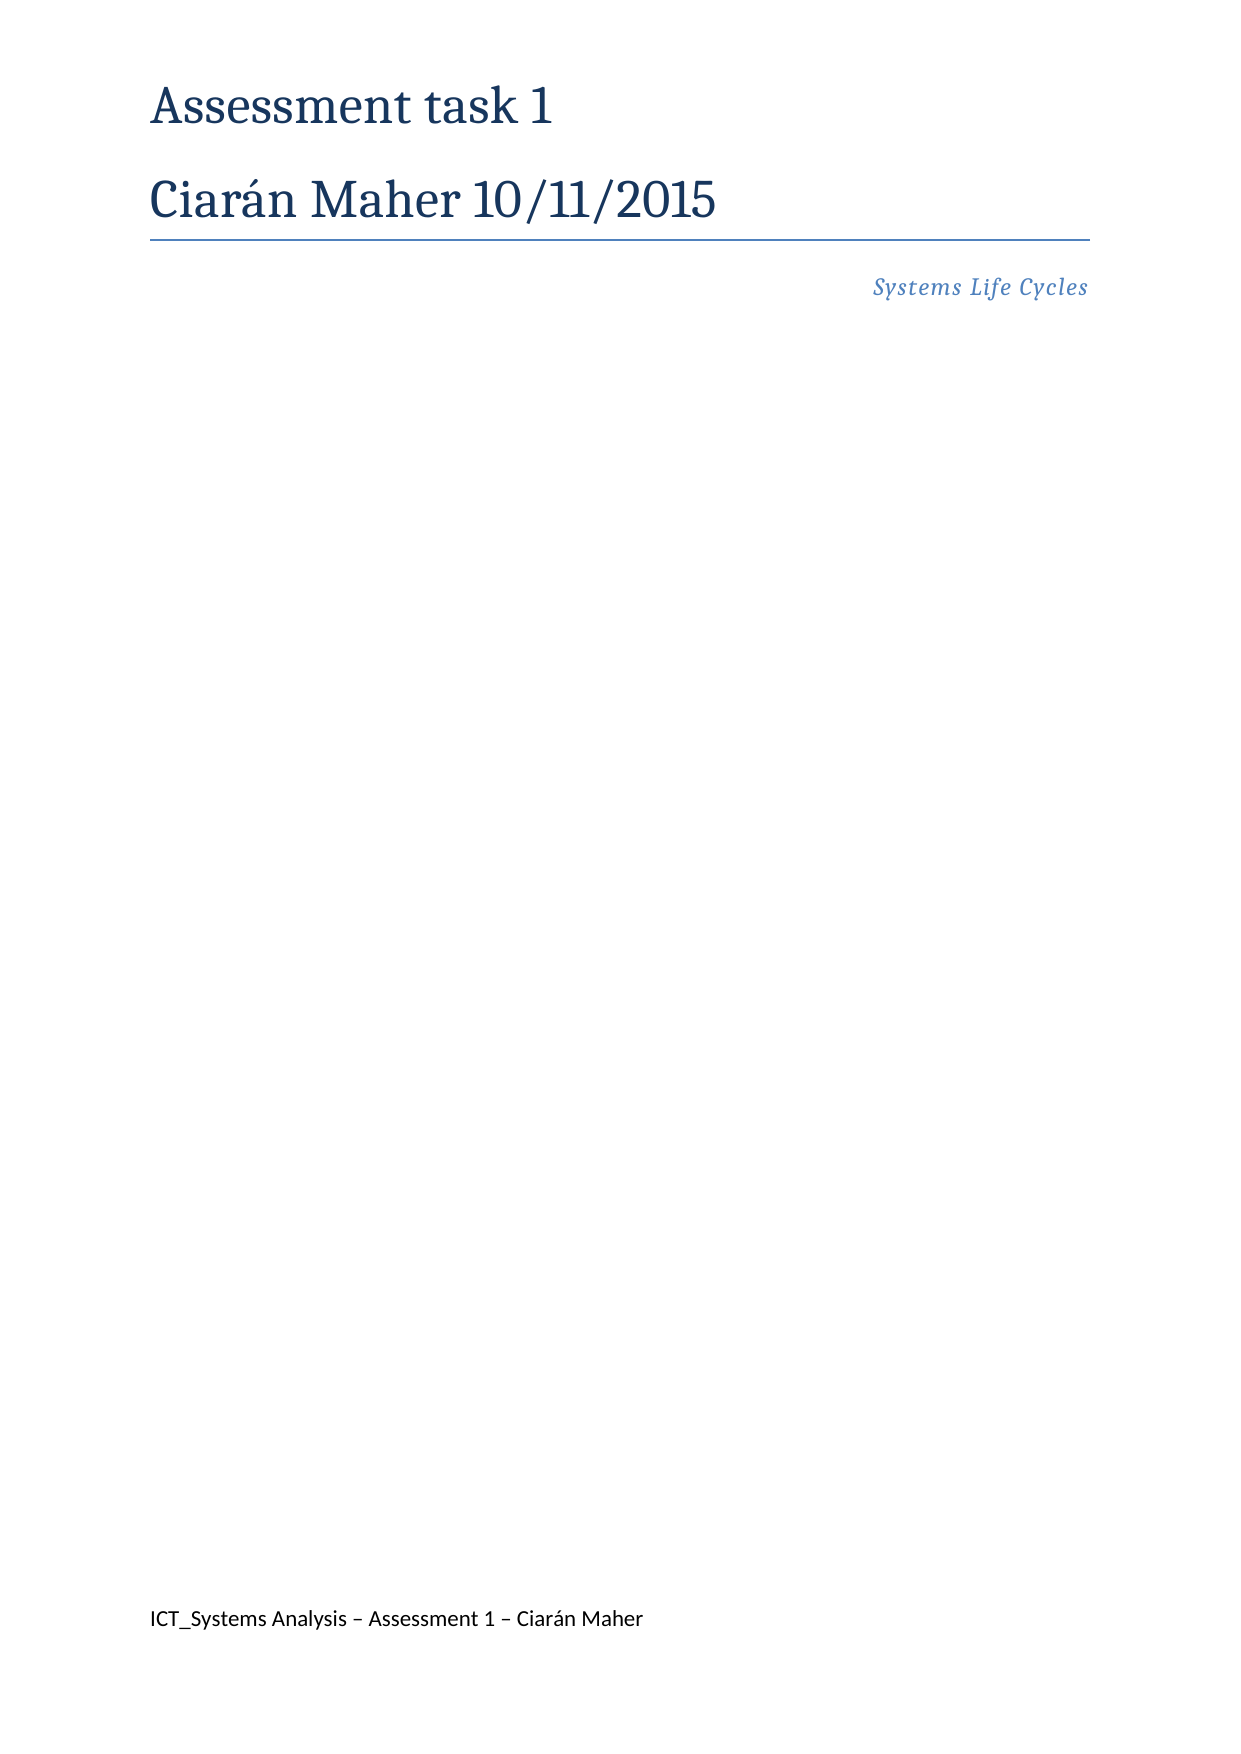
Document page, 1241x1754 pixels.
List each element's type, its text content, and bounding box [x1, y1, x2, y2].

title Assessment task 1 [150, 75, 1090, 137]
title Ciarán Maher 10/11/2015 [150, 168, 1090, 239]
subtitle Systems Life Cycles [150, 272, 1090, 301]
